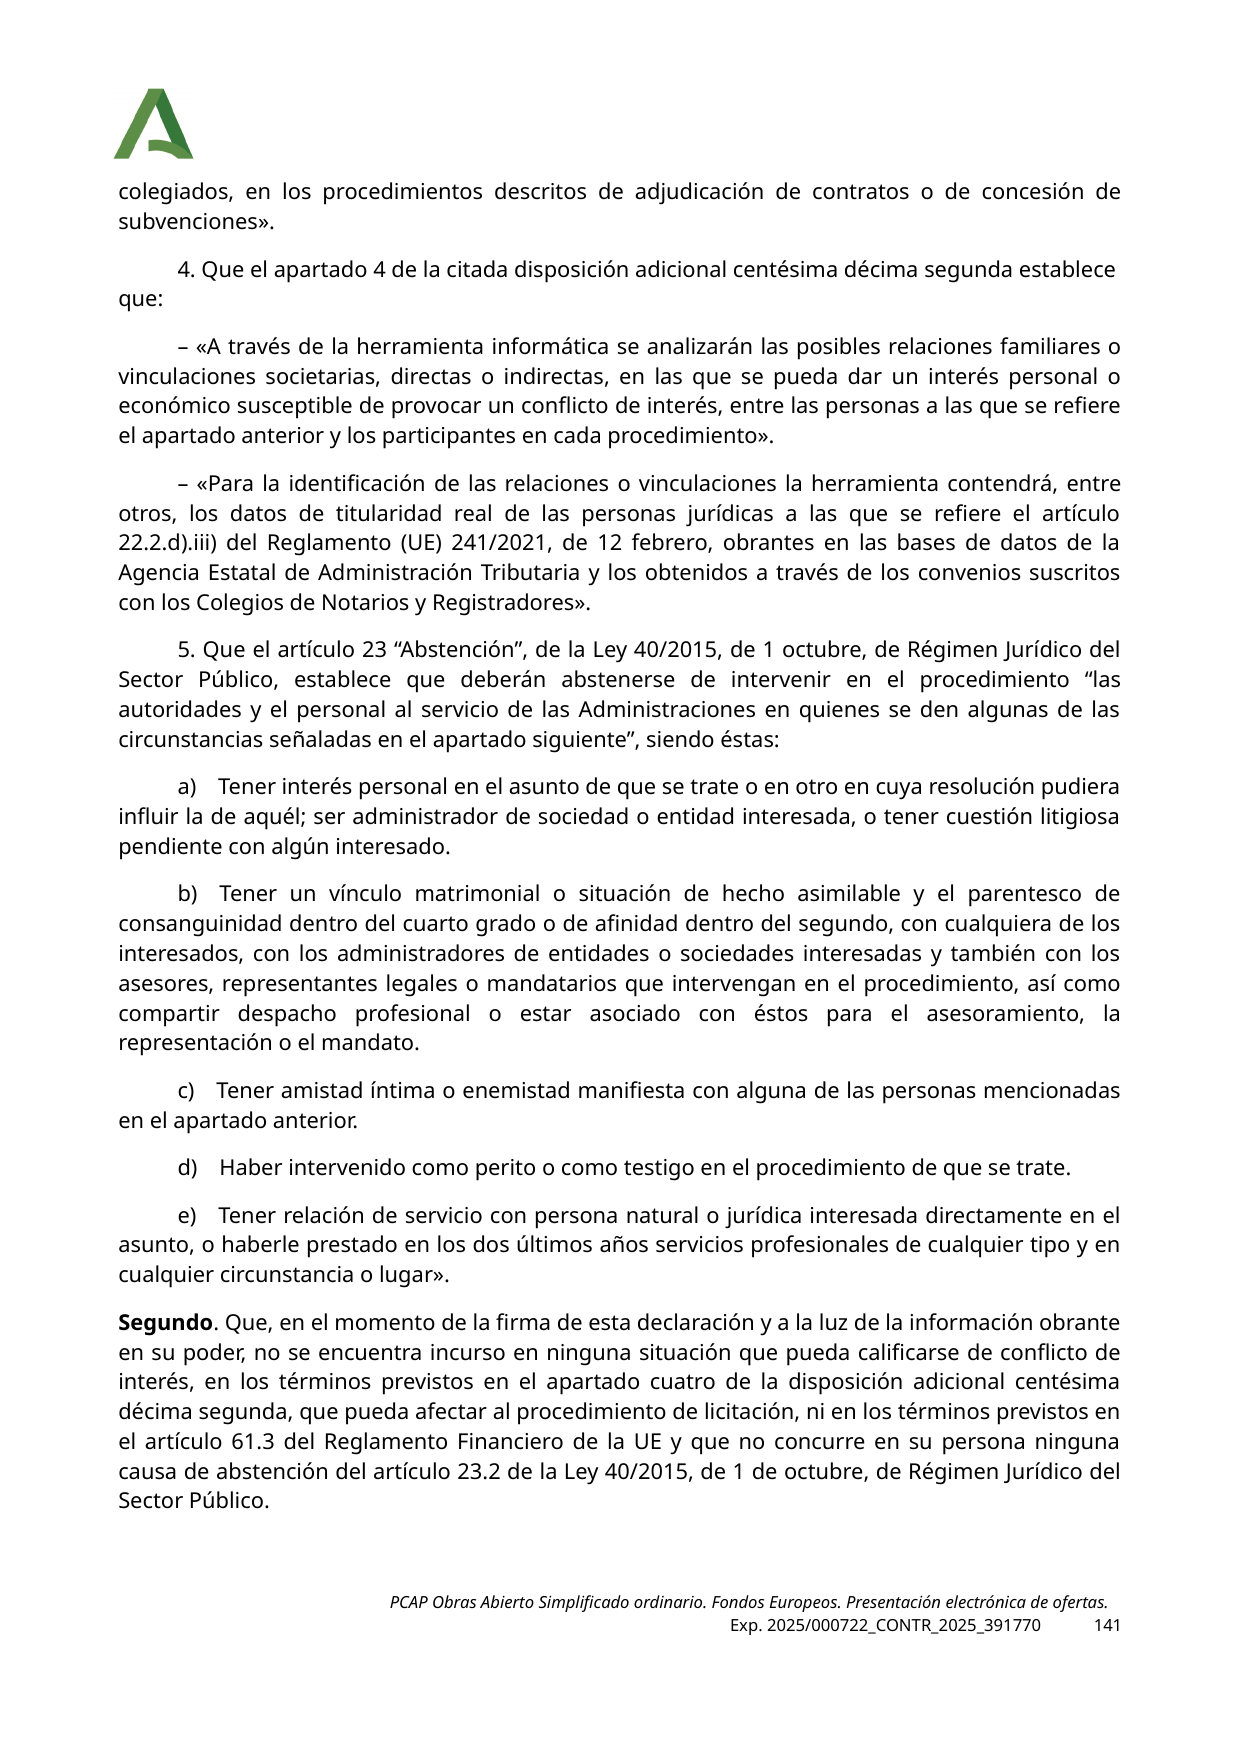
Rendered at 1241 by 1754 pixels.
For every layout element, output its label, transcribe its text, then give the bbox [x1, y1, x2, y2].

text – «A través de la herramienta informática se analizarán las posibles relaciones familiares o vinculaciones societarias, directas o indirectas, en las que se pueda dar un interés personal o económico susceptible de provocar un conflicto de interés, entre las personas a las que se refiere el apartado anterior y los participantes en cada procedimiento». [118, 331, 1122, 450]
text – «Para la identificación de las relaciones o vinculaciones la herramienta contendrá, entre otros, los datos de titularidad real de las personas jurídicas a las que se refiere el artículo 22.2.d).iii) del Reglamento (UE) 241/2021, de 12 febrero, obrantes en las bases de datos de la Agencia Estatal de Administración Tributaria y los obtenidos a través de los convenios suscritos con los Colegios de Notarios y Registradores». [118, 468, 1122, 617]
text b) Tener un vínculo matrimonial o situación de hecho asimilable y el parentesco de consanguinidad dentro del cuarto grado o de afinidad dentro del segundo, con cualquiera de los interesados, con los administradores de entidades o sociedades interesadas y también con los asesores, representantes legales o mandatarios que intervengan en el procedimiento, así como compartir despacho profesional o estar asociado con éstos para el asesoramiento, la representación o el mandato. [118, 878, 1122, 1057]
text Segundo. Que, en el momento de la firma de esta declaración y a la luz de la información obrante en su poder, no se encuentra incurso en ninguna situación que pueda calificarse de conflicto de interés, en los términos previstos en el apartado cuatro de la disposición adicional centésima décima segunda, que pueda afectar al procedimiento de licitación, ni en los términos previstos en el artículo 61.3 del Reglamento Financiero de la UE y que no concurre en su persona ninguna causa de abstención del artículo 23.2 de la Ley 40/2015, de 1 de octubre, de Régimen Jurídico del Sector Público. [118, 1307, 1122, 1515]
text 4. Que el apartado 4 de la citada disposición adicional centésima décima segunda establece que: [118, 254, 1122, 313]
text d) Haber intervenido como perito o como testigo en el procedimiento de que se trate. [118, 1152, 1122, 1182]
text 5. Que el artículo 23 “Abstención”, de la Ley 40/2015, de 1 octubre, de Régimen Jurídico del Sector Público, establece que deberán abstenerse de intervenir en el procedimiento “las autoridades y el personal al servicio de las Administraciones en quienes se den algunas de las circunstancias señaladas en el apartado siguiente”, siendo éstas: [118, 634, 1122, 754]
picture [109, 84, 198, 163]
text e) Tener relación de servicio con persona natural o jurídica interesada directamente en el asunto, o haberle prestado en los dos últimos años servicios profesionales de cualquier tipo y en cualquier circunstancia o lugar». [118, 1200, 1122, 1289]
text c) Tener amistad íntima o enemistad manifiesta con alguna de las personas mencionadas en el apartado anterior. [118, 1075, 1122, 1134]
text colegiados, en los procedimientos descritos de adjudicación de contratos o de concesión de subvenciones». [118, 176, 1122, 236]
text a) Tener interés personal en el asunto de que se trate o en otro en cuya resolución pudiera influir la de aquél; ser administrador de sociedad o entidad interesada, o tener cuestión litigiosa pendiente con algún interesado. [118, 771, 1122, 861]
